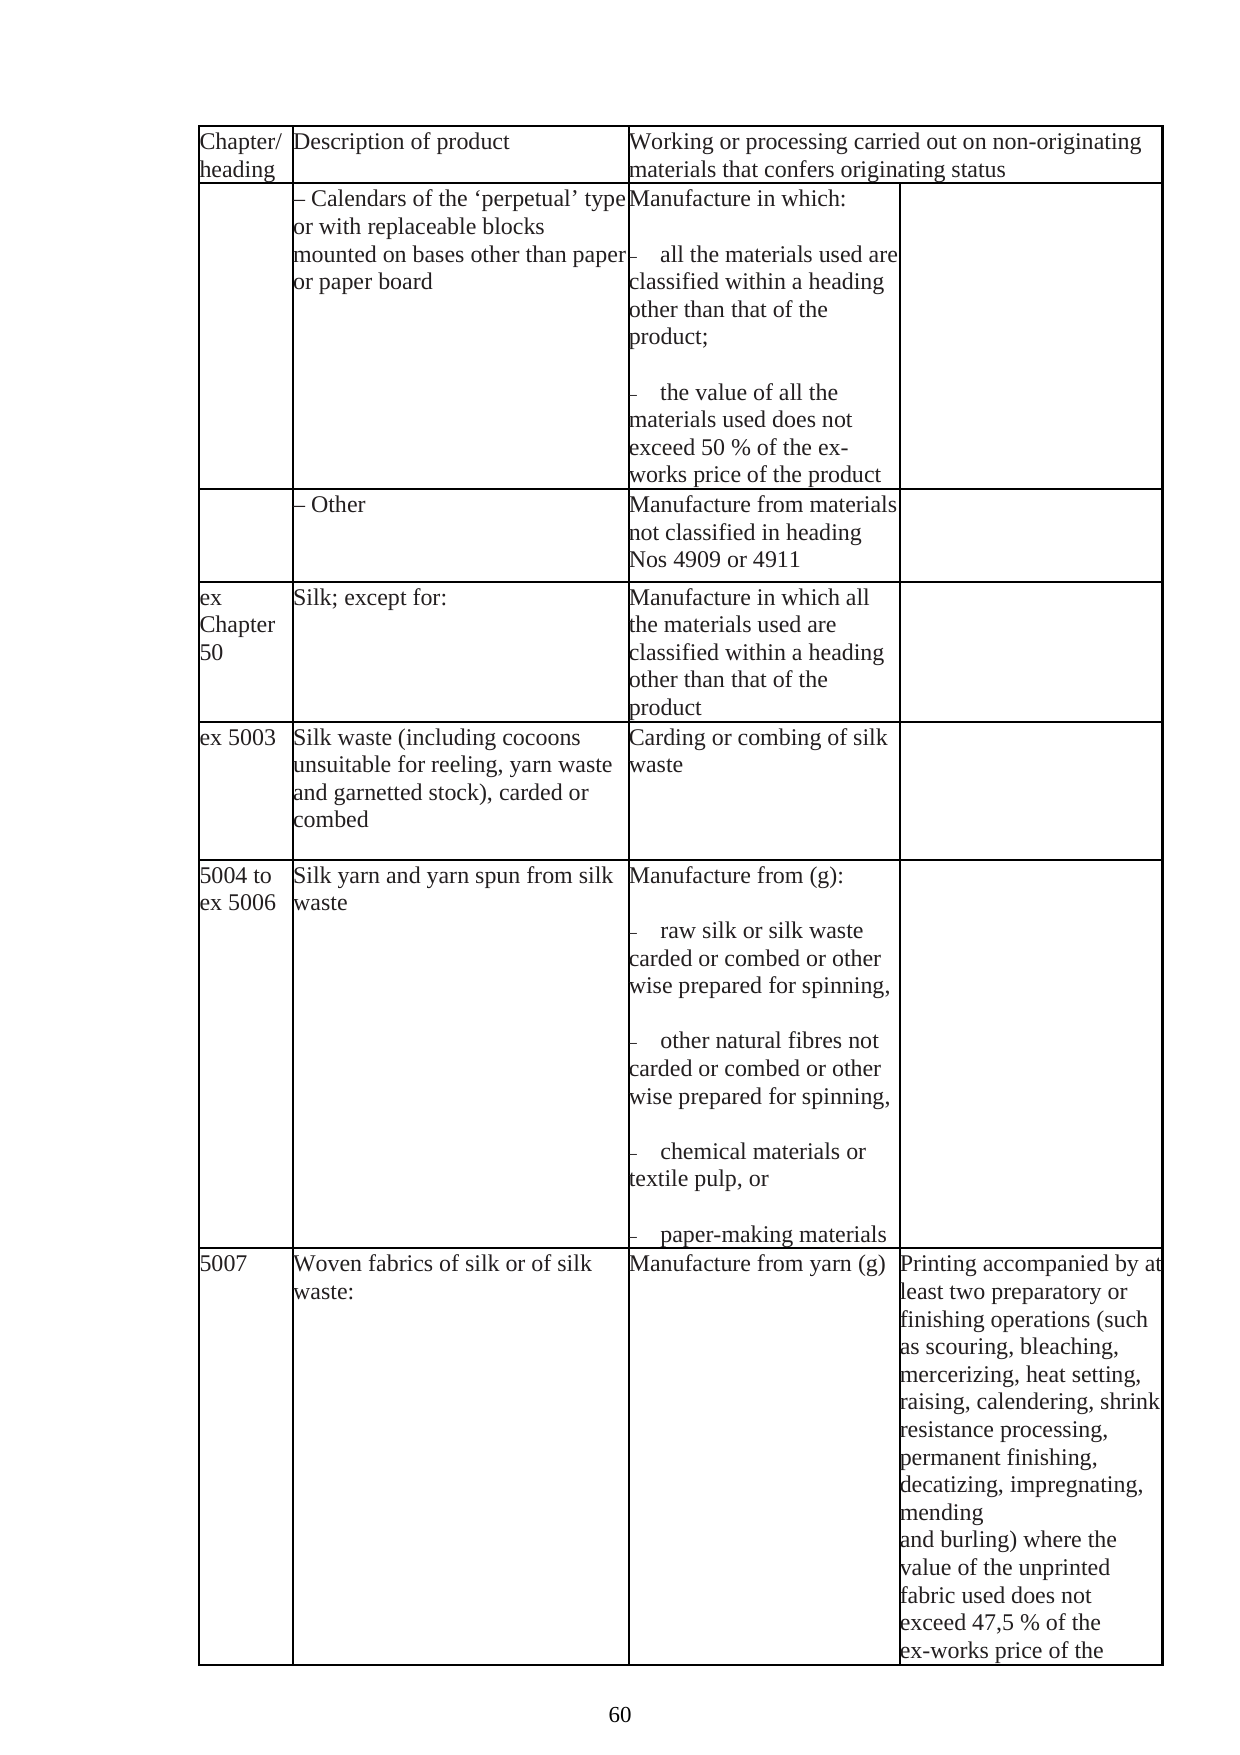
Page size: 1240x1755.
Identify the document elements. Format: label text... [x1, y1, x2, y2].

table_cell [901, 583, 1161, 721]
table_header Chapter/ heading [200, 127, 292, 182]
table_header Working or processing carried out on non-originating materials that confers originating status [630, 127, 1161, 182]
table_cell [901, 184, 1161, 488]
table_cell 5004 to ex 5006 [200, 861, 292, 1247]
table_cell Silk waste (including cocoons unsuitable for reeling, yarn waste and garnetted stock), carded or combed [294, 723, 628, 859]
table_cell Manufacture from yarn (g) [630, 1249, 899, 1663]
table_cell Manufacture from (g): raw silk or silk waste carded or combed or other­ wise prepared for spinning, other natural fibres not carded or combed or other­ wise prepared for spinning, chemical materials or textile pulp, or paper-making materials [630, 861, 899, 1247]
table_cell – Other [294, 490, 628, 581]
table_cell ex 5003 [200, 723, 292, 859]
table_cell Woven fabrics of silk or of silk waste: [294, 1249, 628, 1663]
table_cell ex Chapter 50 [200, 583, 292, 721]
table_cell [901, 723, 1161, 859]
table_cell Manufacture in which all the materials used are classified within a heading other than that of the product [630, 583, 899, 721]
table_cell Manufacture in which: all the materials used are classified within a heading other than that of the product; the value of all the materials used does not exceed 50 % of the ex-works price of the product [630, 184, 899, 488]
table_cell [200, 184, 292, 488]
table_cell Printing accompanied by at least two preparatory or finishing operations (such as scour­ing, bleaching, mercerizing, heat setting, raising, calendering, shrink resistance processing, permanent finishing, decatizing, impregnating, mending and burling) where the value of the unprinted fabric used does not exceed 47,5 % of the ex-works price of the [901, 1249, 1161, 1663]
table_cell [901, 861, 1161, 1247]
table_cell Manufacture from materials not classified in heading Nos 4909 or 4911 [630, 490, 899, 581]
table_cell [200, 490, 292, 581]
table_header Description of product [294, 127, 628, 182]
table_cell 5007 [200, 1249, 292, 1663]
table_cell [901, 490, 1161, 581]
table_cell Silk; except for: [294, 583, 628, 721]
table_cell – Calendars of the ‘perpetual’ type or with replaceable blocks mounted on bases other than paper or paper­ board [294, 184, 628, 488]
table_cell Silk yarn and yarn spun from silk waste [294, 861, 628, 1247]
table_cell Carding or combing of silk waste [630, 723, 899, 859]
